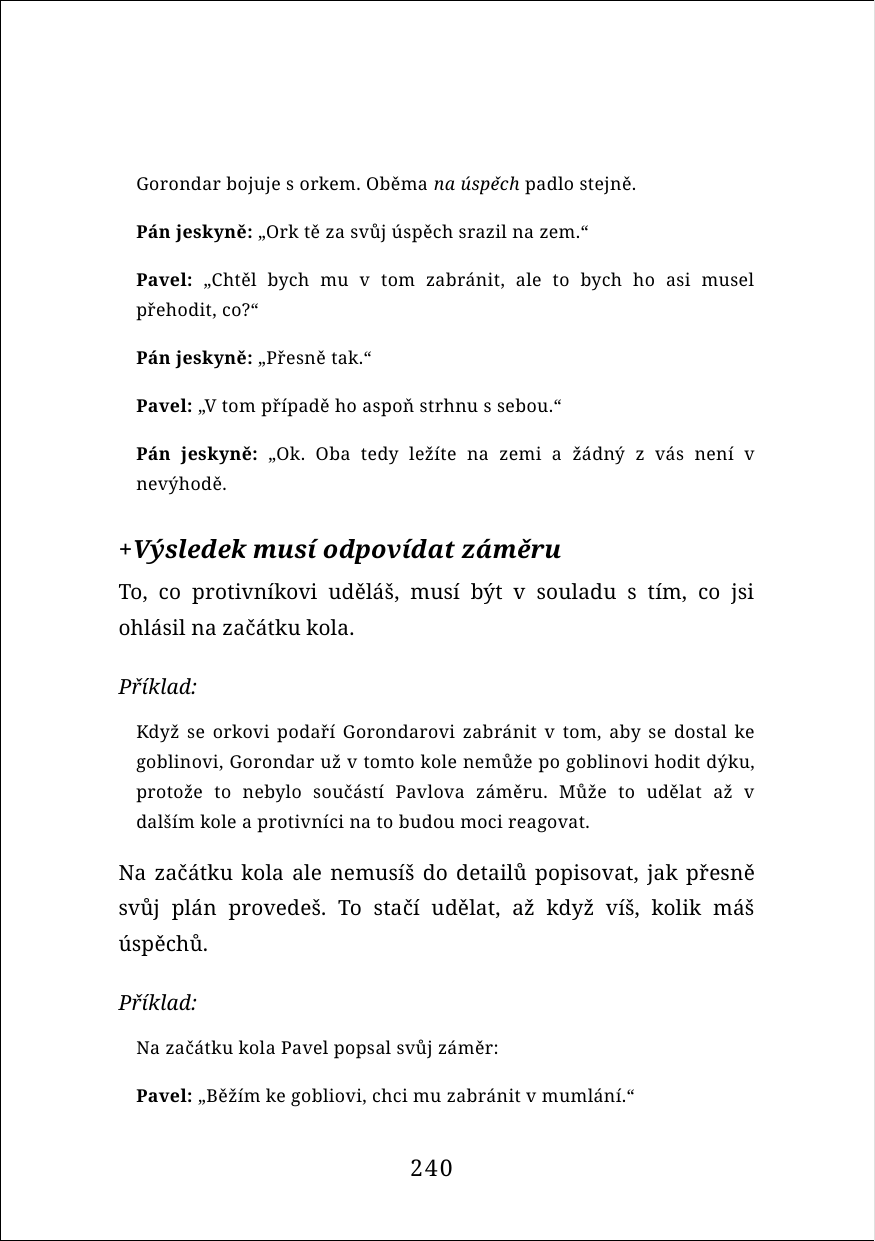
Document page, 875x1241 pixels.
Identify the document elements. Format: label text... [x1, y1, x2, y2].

text Pán jeskyně: „Ok. Oba tedy ležíte na zemi a žádný z vás není v nevýhodě. [136, 442, 756, 496]
text To, co protivníkovi uděláš, musí být v souladu s tím, co jsi ohlásil na začátku kola. [118, 577, 756, 641]
text Pavel: „Chtěl bych mu v tom zabránit, ale to bych ho asi musel přehodit, co?“ [136, 268, 756, 322]
text Pán jeskyně: „Ork tě za svůj úspěch srazil na zem.“ [136, 220, 756, 244]
text Gorondar bojuje s orkem. Oběma na úspěch padlo stejně. [136, 172, 756, 196]
text Pán jeskyně: „Přesně tak.“ [136, 346, 756, 370]
text Na začátku kola ale nemusíš do detailů popisovat, jak přesně svůj plán provedeš. To stačí udělat, až když víš, kolik máš úspěchů. [118, 858, 756, 957]
text Když se orkovi podaří Gorondarovi zabránit v tom, aby se dostal ke goblinovi, Gorondar už v tomto kole nemůže po goblinovi hodit dýku, protože to nebylo součástí Pavlova záměru. Může to udělat až v dalším kole a protivníci na to budou moci reagovat. [136, 719, 756, 834]
text Příklad: [118, 672, 756, 700]
text Příklad: [118, 988, 756, 1016]
subtitle +Výsledek musí odpovídat záměru [118, 531, 756, 566]
text Na začátku kola Pavel popsal svůj záměr: [136, 1035, 756, 1059]
text Pavel: „V tom případě ho aspoň strhnu s sebou.“ [136, 394, 756, 418]
text Pavel: „Běžím ke gobliovi, chci mu zabránit v mumlání.“ [136, 1083, 756, 1107]
